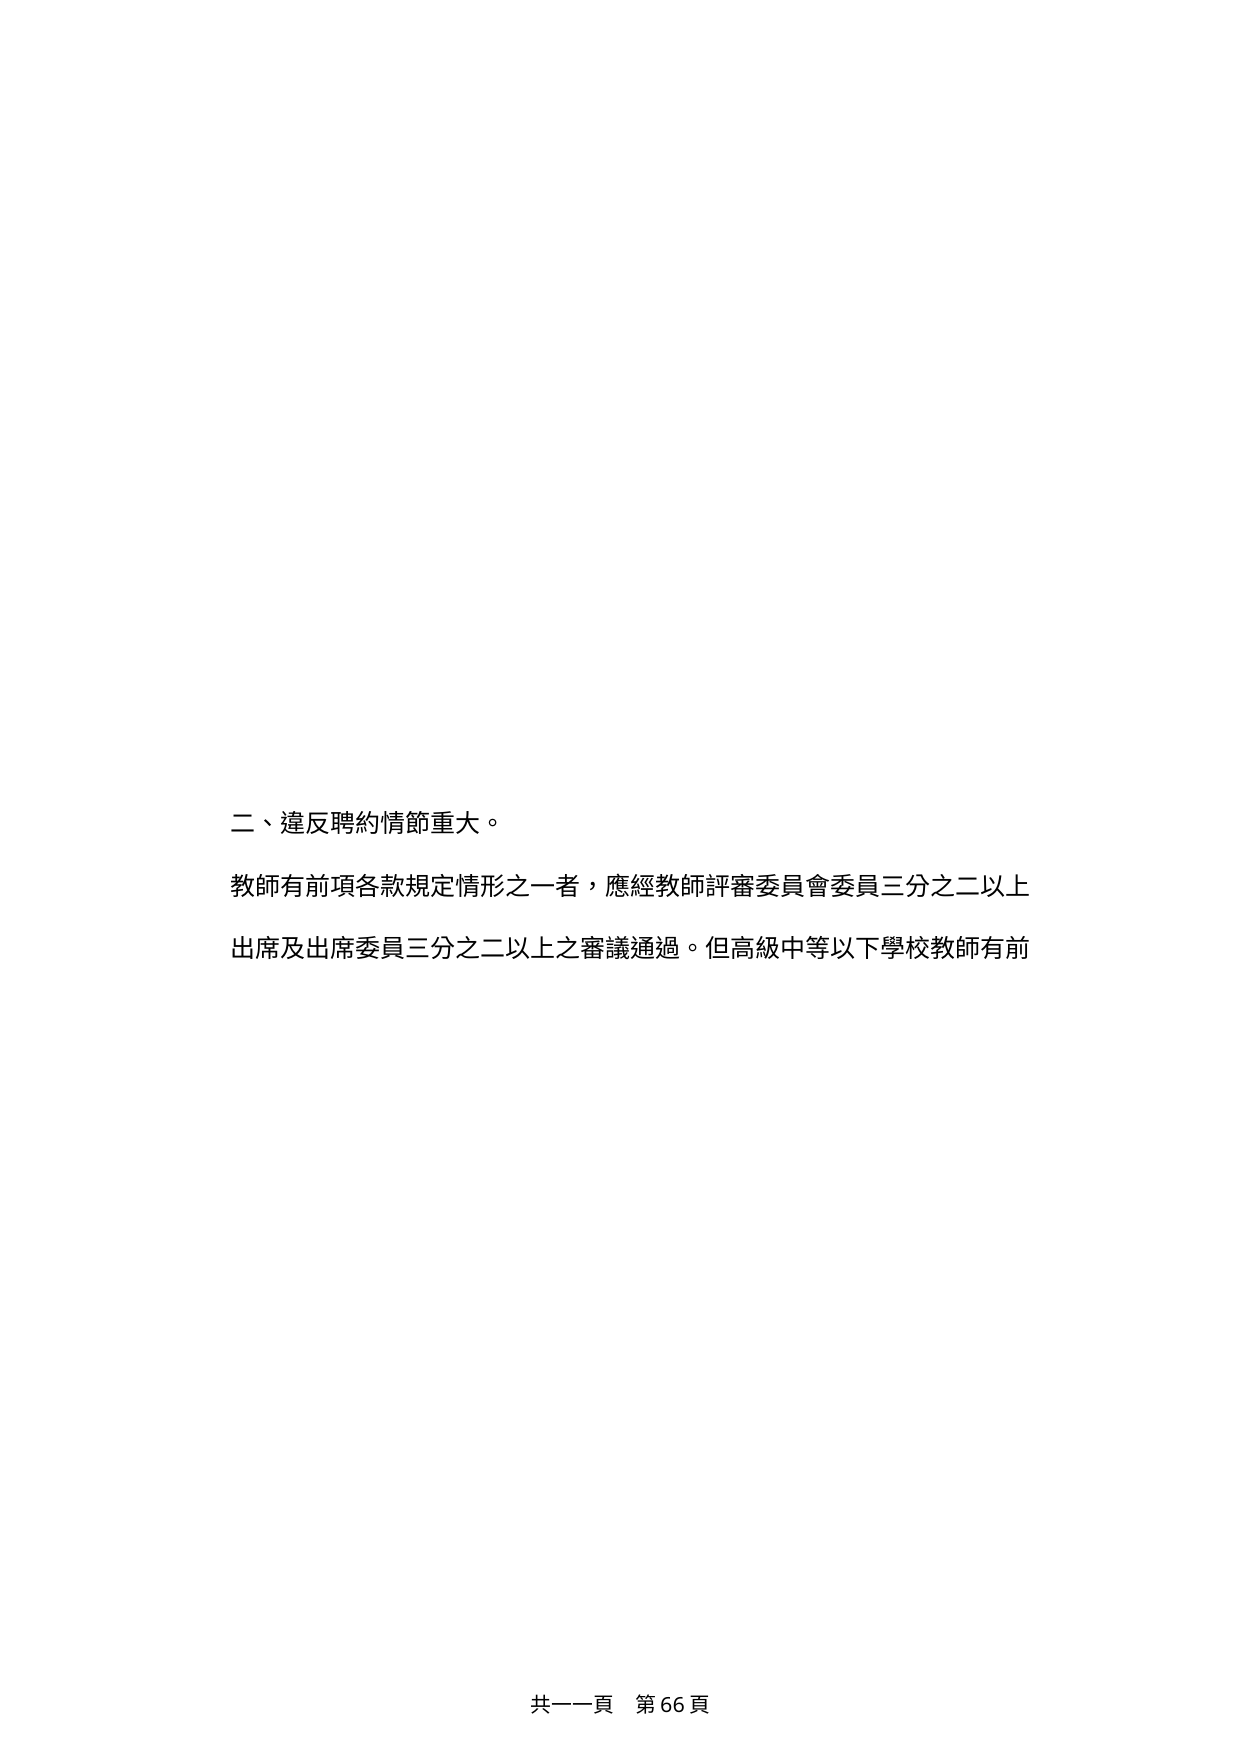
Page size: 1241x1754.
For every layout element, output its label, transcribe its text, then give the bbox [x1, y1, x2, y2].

text 教師有前項各款規定情形之一者，應經教師評審委員會委員三分之二以上 [118, 842, 1122, 905]
text 出席及出席委員三分之二以上之審議通過。但高級中等以下學校教師有前 [118, 905, 1122, 967]
text 二、違反聘約情節重大。 [118, 780, 1122, 842]
